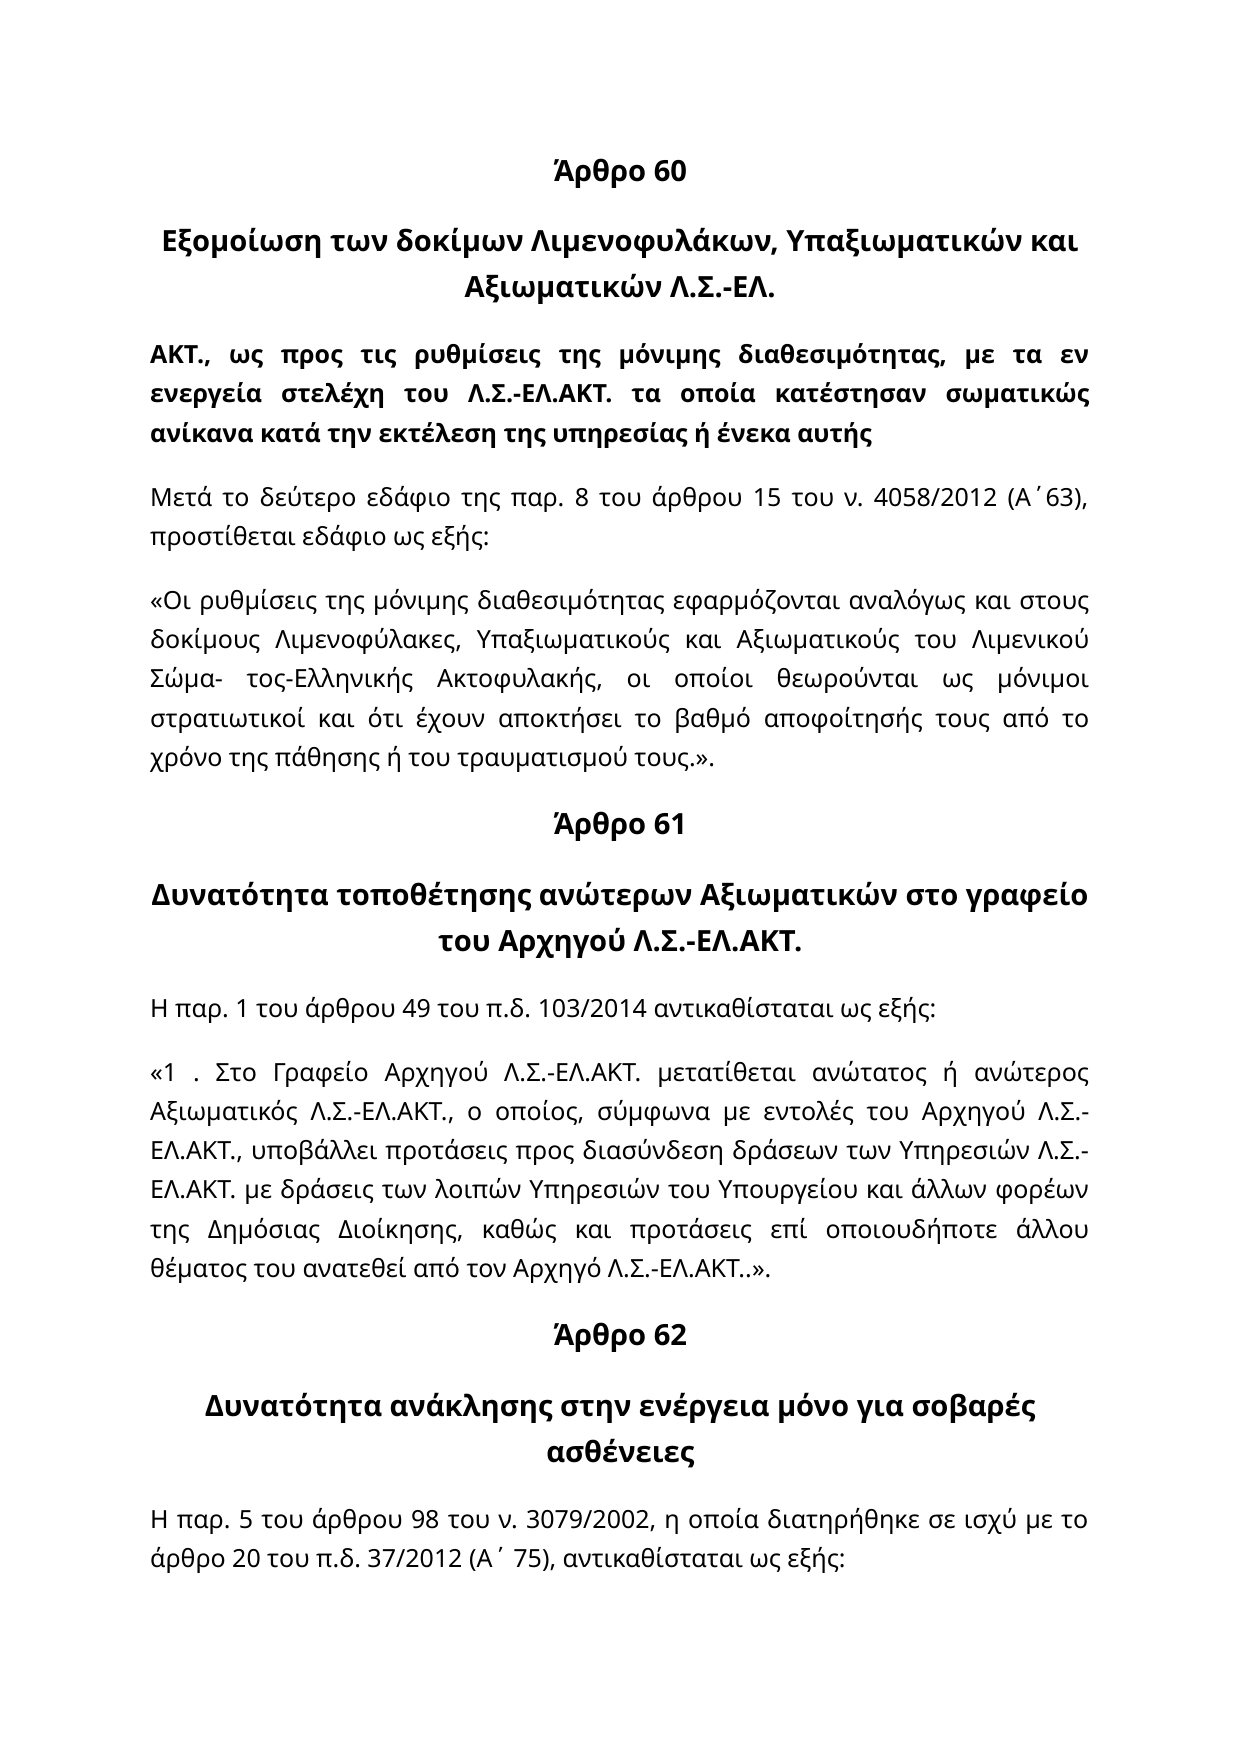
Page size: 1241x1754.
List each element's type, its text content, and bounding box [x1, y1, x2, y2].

text Η παρ. 5 του άρθρου 98 του ν. 3079/2002, η οποία διατηρήθηκε σε ισχύ με το άρθρο 20 του π.δ. 37/2012 (Α΄ 75), αντικαθίσταται ως εξής: [150, 1501, 1090, 1575]
subtitle Άρθρο 60 [150, 150, 1090, 190]
subtitle Άρθρο 62 [150, 1314, 1090, 1354]
text Μετά το δεύτερο εδάφιο της παρ. 8 του άρθρου 15 του ν. 4058/2012 (Α΄63), προστίθεται εδάφιο ως εξής: [150, 479, 1090, 553]
subtitle Δυνατότητα ανάκλησης στην ενέργεια μόνο για σοβαρές ασθένειες [150, 1385, 1090, 1471]
subtitle Άρθρο 61 [150, 803, 1090, 843]
text H παρ. 1 του άρθρου 49 του π.δ. 103/2014 αντικαθίσταται ως εξής: [150, 990, 1090, 1024]
text «1 . Στο Γραφείο Αρχηγού Λ.Σ.-ΕΛ.ΑΚΤ. μετατίθεται ανώτατος ή ανώτερος Αξιωματικός Λ.Σ.-ΕΛ.ΑΚΤ., ο οποίος, σύμφωνα με εντολές του Αρχηγού Λ.Σ.-ΕΛ.ΑΚΤ., υποβάλλει προτάσεις προς διασύνδεση δράσεων των Υπηρεσιών Λ.Σ.-ΕΛ.ΑΚΤ. με δράσεις των λοιπών Υπηρεσιών του Υπουργείου και άλλων φορέων της Δημόσιας Διοίκησης, καθώς και προτάσεις επί οποιουδήποτε άλλου θέματος του ανατεθεί από τον Αρχηγό Λ.Σ.-ΕΛ.ΑΚΤ..». [150, 1054, 1090, 1284]
text «Οι ρυθμίσεις της μόνιμης διαθεσιμότητας εφαρμόζονται αναλόγως και στους δοκίμους Λιμενοφύλακες, Υπαξιωματικούς και Αξιωματικούς του Λιμενικού Σώμα- τος-Ελληνικής Ακτοφυλακής, οι οποίοι θεωρούνται ως μόνιμοι στρατιωτικοί και ότι έχουν αποκτήσει το βαθμό αποφοίτησής τους από το χρόνο της πάθησης ή του τραυματισμού τους.». [150, 583, 1090, 773]
text ΑΚΤ., ως προς τις ρυθμίσεις της μόνιμης διαθεσιμότητας, με τα εν ενεργεία στελέχη του Λ.Σ.-ΕΛ.ΑΚΤ. τα οποία κατέστησαν σωματικώς ανίκανα κατά την εκτέλεση της υπηρεσίας ή ένεκα αυτής [150, 337, 1090, 449]
subtitle Δυνατότητα τοποθέτησης ανώτερων Αξιωματικών στο γραφείο του Αρχηγού Λ.Σ.-ΕΛ.ΑΚΤ. [150, 874, 1090, 959]
subtitle Εξομοίωση των δοκίμων Λιμενοφυλάκων, Υπαξιωματικών και Αξιωματικών Λ.Σ.-ΕΛ. [150, 221, 1090, 306]
